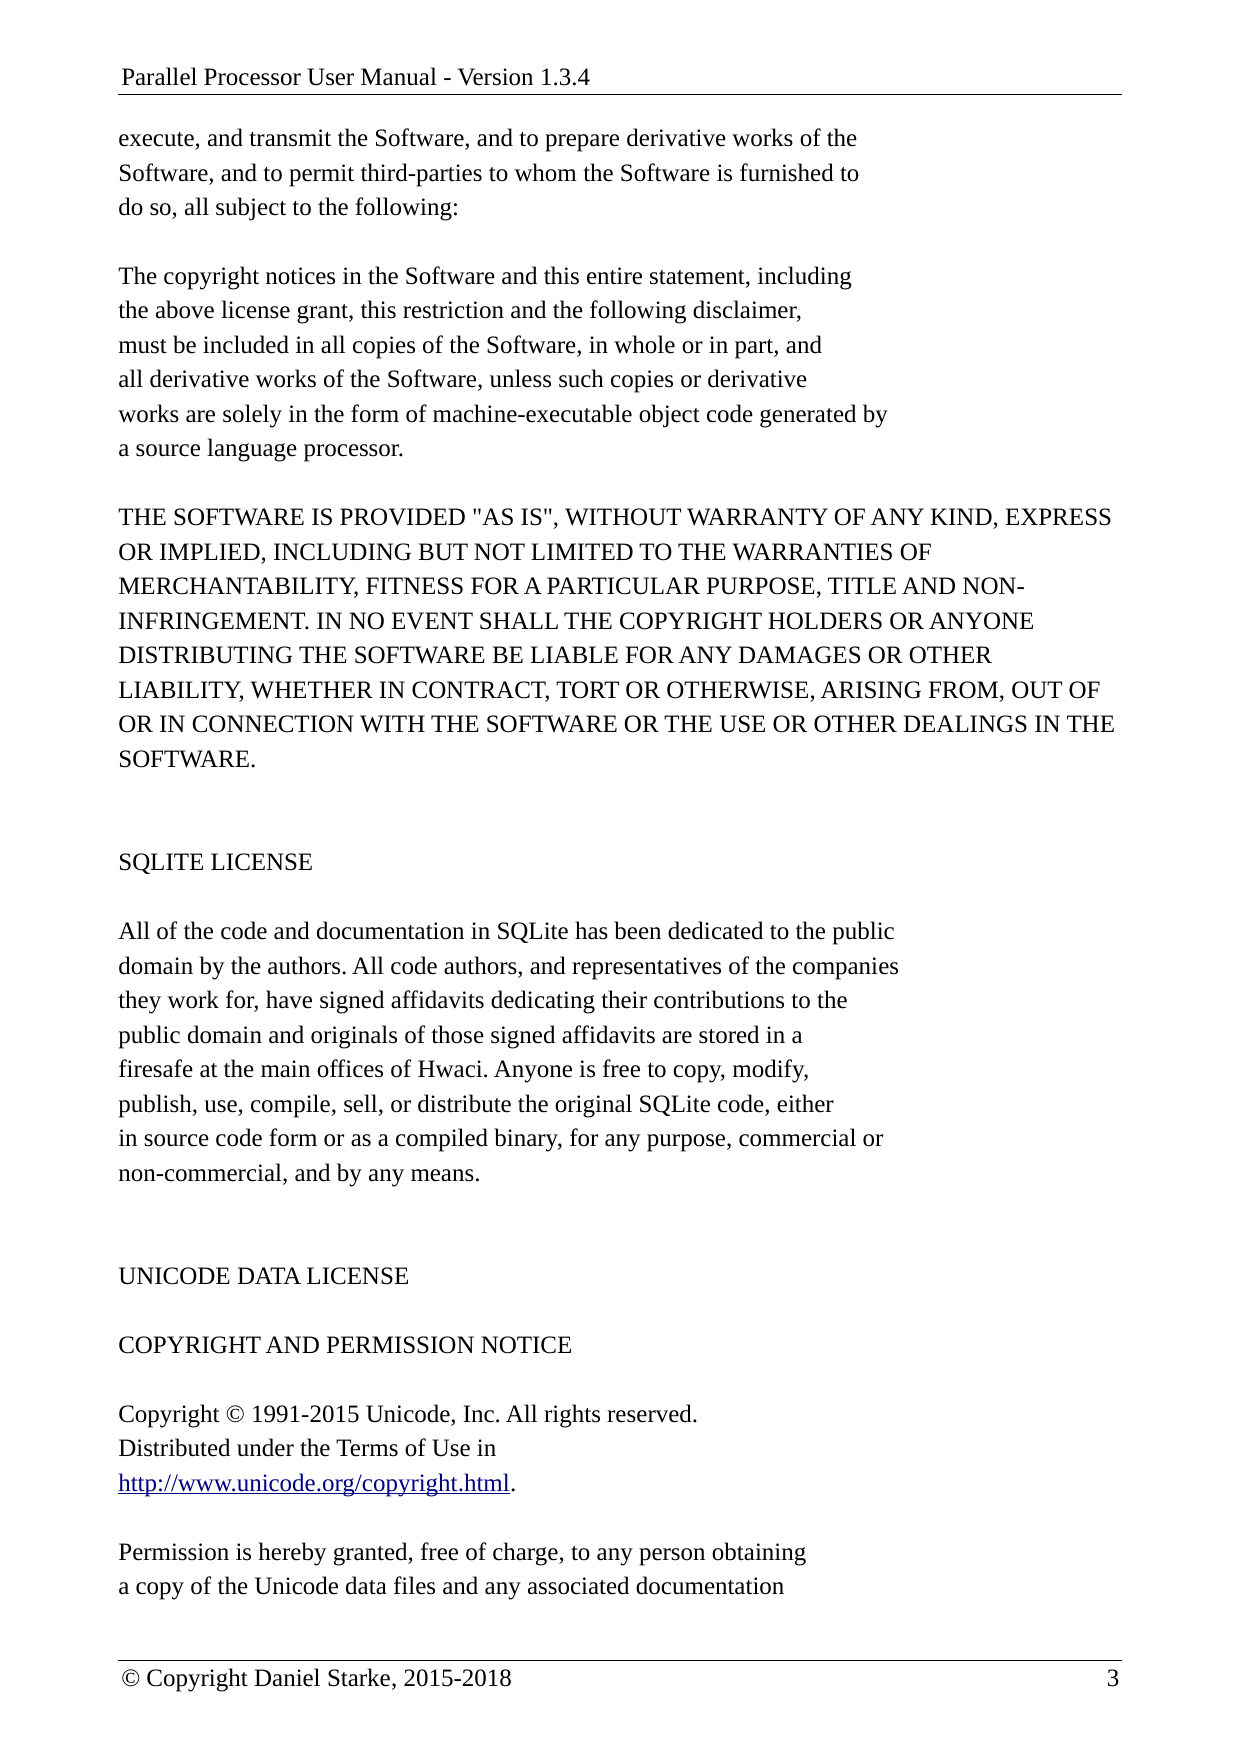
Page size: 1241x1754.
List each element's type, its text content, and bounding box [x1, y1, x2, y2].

text execute, and transmit the Software, and to prepare derivative works of the Software, and to permit third-parties to whom the Software is furnished to do so, all subject to the following: The copyright notices in the Software and this entire statement, including the above license grant, this restriction and the following disclaimer, must be included in all copies of the Software, in whole or in part, and all derivative works of the Software, unless such copies or derivative works are solely in the form of machine-executable object code generated by a source language processor. THE SOFTWARE IS PROVIDED "AS IS", WITHOUT WARRANTY OF ANY KIND, EXPRESS OR IMPLIED, INCLUDING BUT NOT LIMITED TO THE WARRANTIES OF MERCHANTABILITY, FITNESS FOR A PARTICULAR PURPOSE, TITLE AND NON-INFRINGEMENT. IN NO EVENT SHALL THE COPYRIGHT HOLDERS OR ANYONE DISTRIBUTING THE SOFTWARE BE LIABLE FOR ANY DAMAGES OR OTHER LIABILITY, WHETHER IN CONTRACT, TORT OR OTHERWISE, ARISING FROM, OUT OF OR IN CONNECTION WITH THE SOFTWARE OR THE USE OR OTHER DEALINGS IN THE SOFTWARE. SQLITE LICENSE All of the code and documentation in SQLite has been dedicated to the public domain by the authors. All code authors, and representatives of the companies they work for, have signed affidavits dedicating their contributions to the public domain and originals of those signed affidavits are stored in a firesafe at the main offices of Hwaci. Anyone is free to copy, modify, publish, use, compile, sell, or distribute the original SQLite code, either in source code form or as a compiled binary, for any purpose, commercial or non-commercial, and by any means. UNICODE DATA LICENSE COPYRIGHT AND PERMISSION NOTICE Copyright © 1991-2015 Unicode, Inc. All rights reserved. Distributed under the Terms of Use in http://www.unicode.org/copyright.html. Permission is hereby granted, free of charge, to any person obtaining a copy of the Unicode data files and any associated documentation [118, 123, 1122, 1600]
